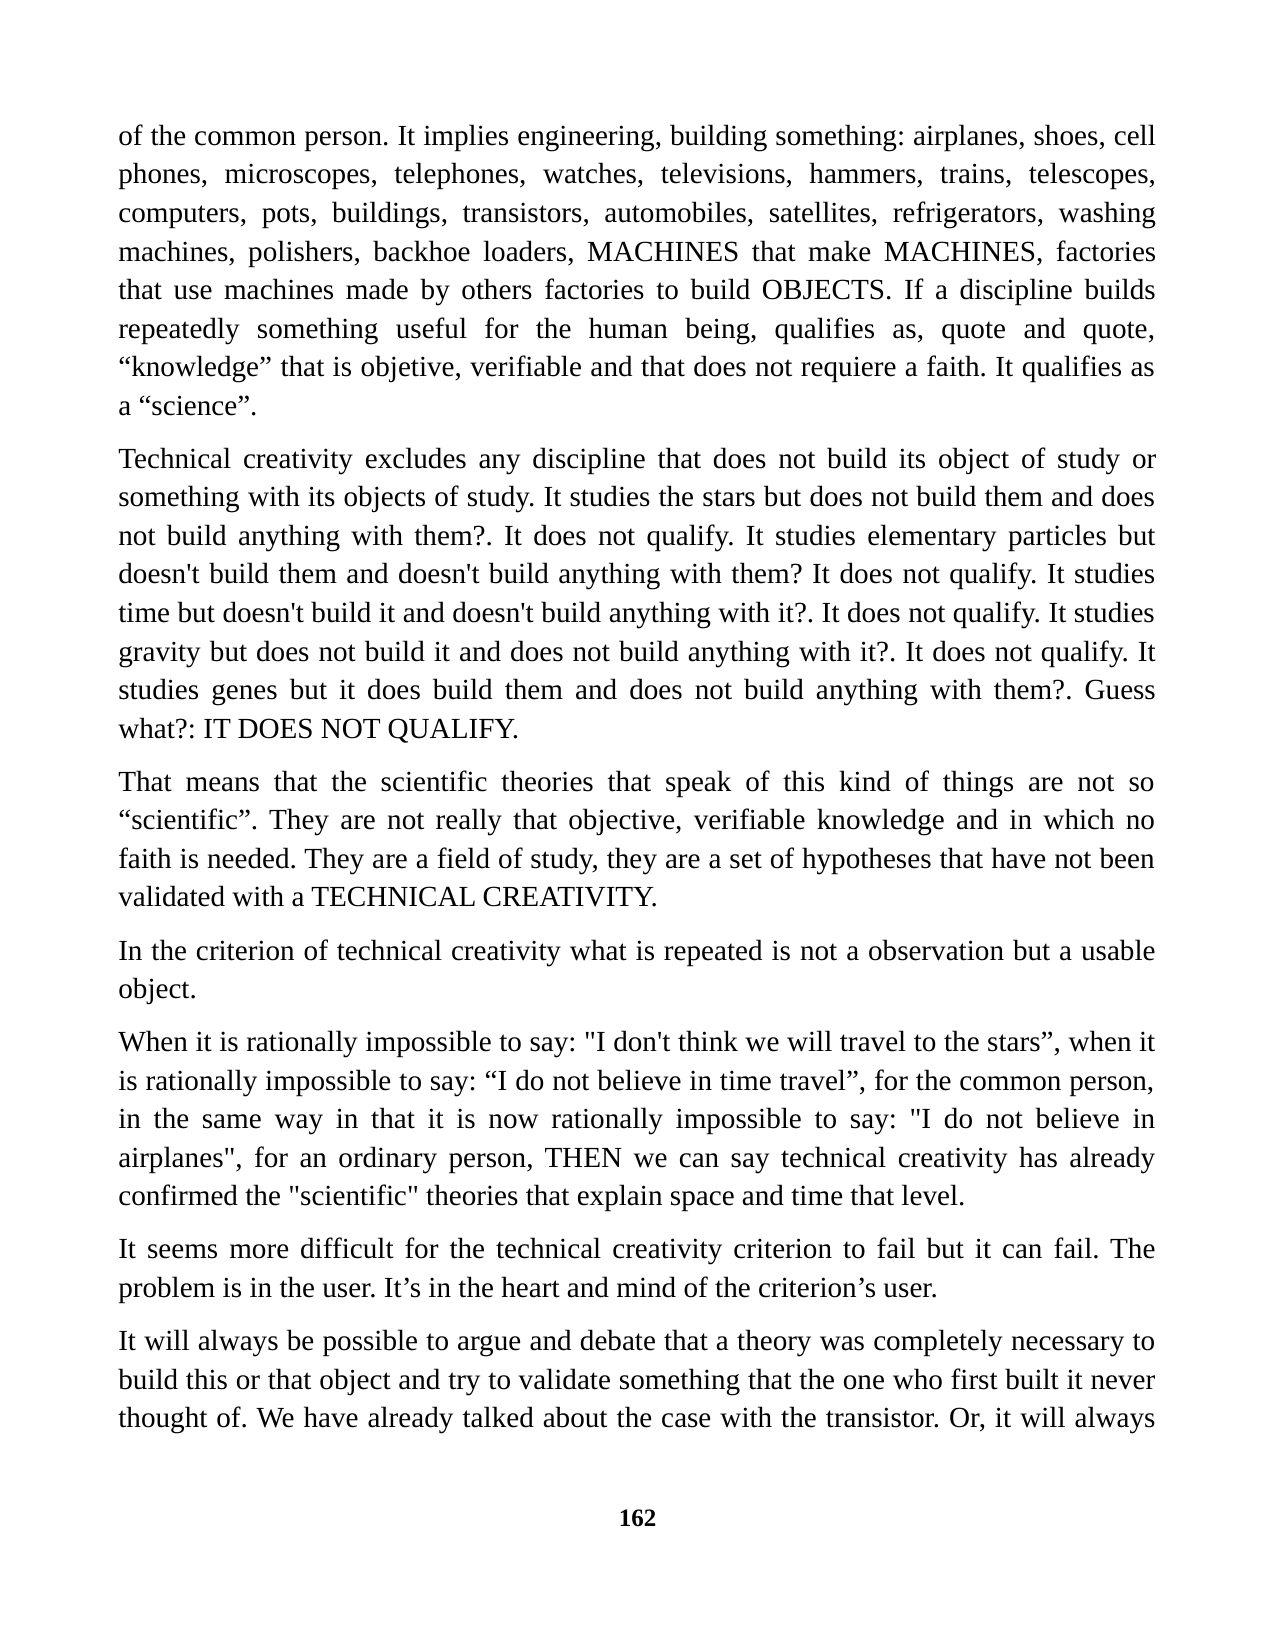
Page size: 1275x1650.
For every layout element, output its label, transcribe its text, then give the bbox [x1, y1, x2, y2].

text It will always be possible to argue and debate that a theory was completely necessary to build this or that object and try to validate something that the one who first built it never thought of. We have already talked about the case with the transistor. Or, it will always [118, 1323, 1157, 1434]
text It seems more difficult for the technical creativity criterion to fail but it can fail. The problem is in the user. It’s in the heart and mind of the criterion’s user. [118, 1232, 1157, 1304]
text When it is rationally impossible to say: "I don't think we will travel to the stars”, when it is rationally impossible to say: “I do not believe in time travel”, for the common person, in the same way in that it is now rationally impossible to say: "I do not believe in airplanes", for an ordinary person, THEN we can say technical creativity has already confirmed the "scientific" theories that explain space and time that level. [118, 1024, 1157, 1212]
text Technical creativity excludes any discipline that does not build its object of study or something with its objects of study. It studies the stars but does not build them and does not build anything with them?. It does not qualify. It studies elementary particles but doesn't build them and doesn't build anything with them? It does not qualify. It studies time but doesn't build it and doesn't build anything with it?. It does not qualify. It studies gravity but does not build it and does not build anything with it?. It does not qualify. It studies genes but it does build them and does not build anything with them?. Guess what?: IT DOES NOT QUALIFY. [118, 441, 1157, 744]
text of the common person. It implies engineering, building something: airplanes, shoes, cell phones, microscopes, telephones, watches, televisions, hammers, trains, telescopes, computers, pots, buildings, transistors, automobiles, satellites, refrigerators, washing machines, polishers, backhoe loaders, MACHINES that make MACHINES, factories that use machines made by others factories to build OBJECTS. If a discipline builds repeatedly something useful for the human being, qualifies as, quote and quote, “knowledge” that is objetive, verifiable and that does not requiere a faith. It qualifies as a “science”. [118, 118, 1157, 421]
text In the criterion of technical creativity what is repeated is not a observation but a usable object. [118, 933, 1157, 1005]
text That means that the scientific theories that speak of this kind of things are not so “scientific”. They are not really that objective, verifiable knowledge and in which no faith is needed. They are a field of study, they are a set of hypotheses that have not been validated with a TECHNICAL CREATIVITY. [118, 764, 1157, 913]
